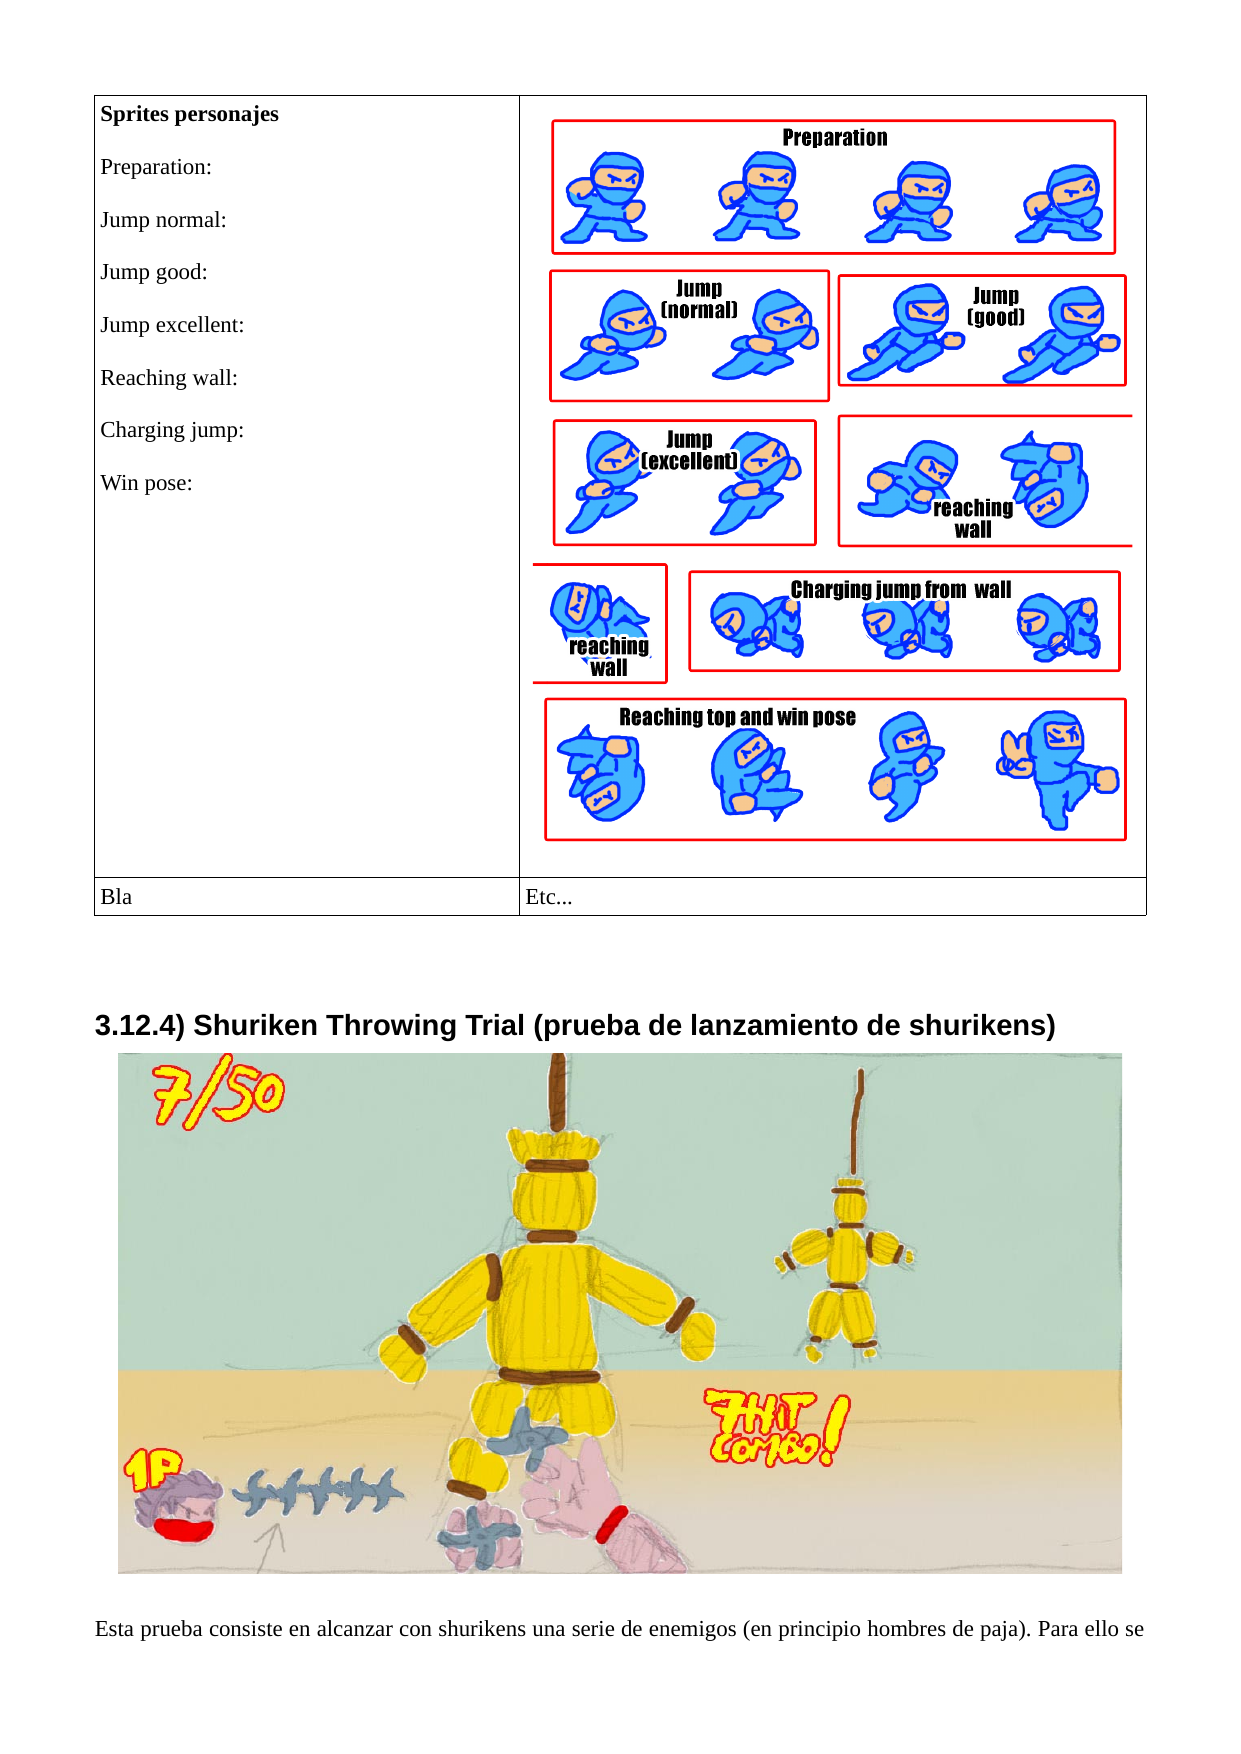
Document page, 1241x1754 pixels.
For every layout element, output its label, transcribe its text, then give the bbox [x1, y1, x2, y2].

subtitle 3.12.4) Shuriken Throwing Trial (prueba de lanzamiento de shurikens) [94, 1008, 1146, 1041]
table_cell Etc... [520, 878, 1146, 915]
table_cell [520, 96, 1146, 877]
table_cell Bla [95, 878, 519, 915]
text Esta prueba consiste en alcanzar con shurikens una serie de enemigos (en principio hombres de paja). Para ello se [94, 1615, 1146, 1641]
table_cell Sprites personajes Preparation: Jump normal: Jump good: Jump excellent: Reaching wall: Charging jump: Win pose: [95, 96, 519, 877]
picture [118, 1053, 1123, 1574]
picture [532, 100, 1133, 846]
